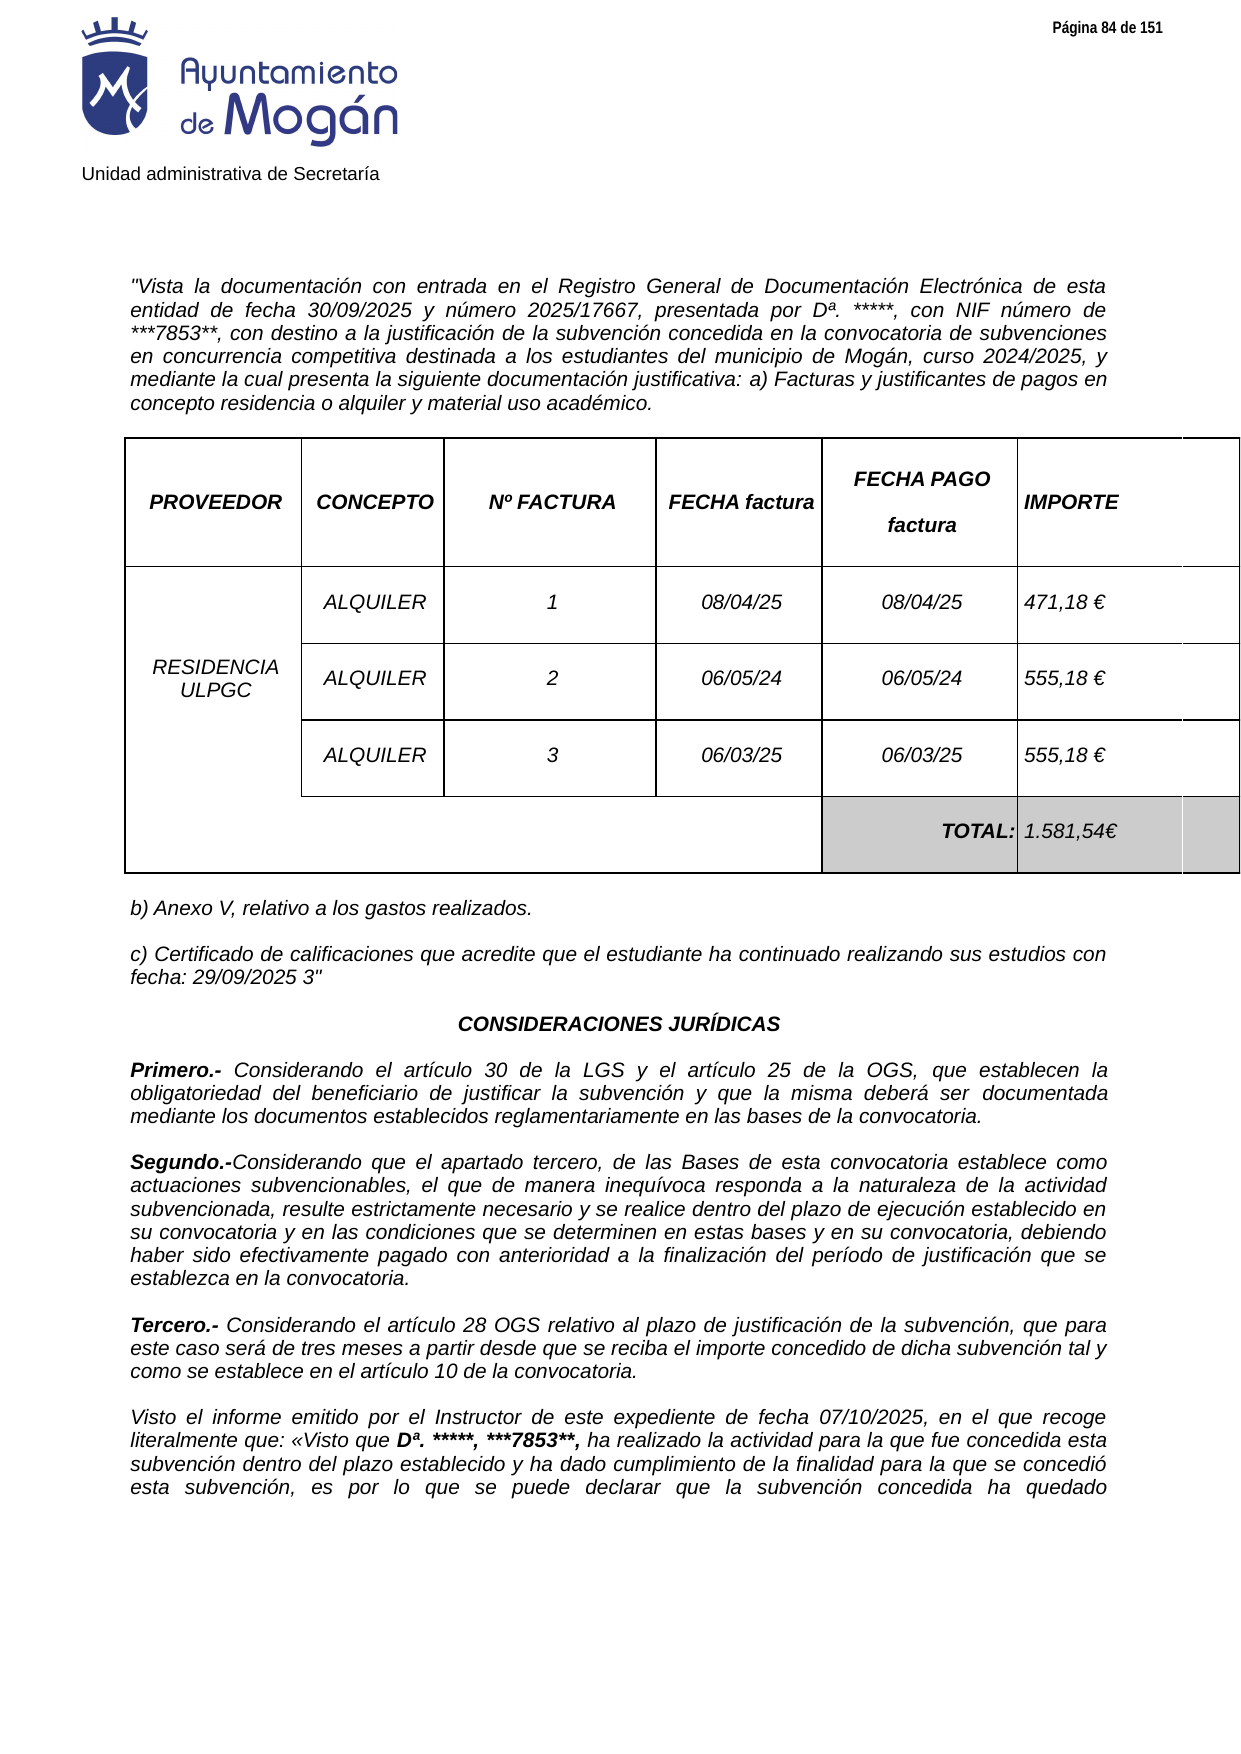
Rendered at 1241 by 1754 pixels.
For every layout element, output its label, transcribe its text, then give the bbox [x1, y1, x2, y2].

table_cell 1 [445, 567, 655, 642]
table_cell ALQUILER [302, 644, 443, 719]
table_cell 555,18 € [1018, 721, 1182, 796]
table_cell ALQUILER [302, 721, 443, 796]
table_cell 08/04/25 [823, 567, 1017, 642]
table_cell [1183, 721, 1239, 796]
table_header FECHA factura [657, 439, 821, 566]
text Segundo.-Considerando que el apartado tercero, de las Bases de esta convocatoria establece como actuaciones subvencionables, el que de manera inequívoca responda a la naturaleza de la actividad subvencionada, resulte estrictamente necesario y se realice dentro del plazo de ejecución establecido en su convocatoria y en las condiciones que se determinen en estas bases y en su convocatoria, debiendo haber sido efectivamente pagado con anterioridad a la finalización del período de justificación que se establezca en la convocatoria. [130, 1151, 1110, 1290]
table_cell 06/05/24 [823, 644, 1017, 719]
table_cell [1183, 797, 1239, 872]
text CONSIDERACIONES JURÍDICAS [130, 1012, 1110, 1035]
table_cell 471,18 € [1018, 567, 1182, 642]
text Visto el informe emitido por el Instructor de este expediente de fecha 07/10/2025, en el que recoge literalmente que: «Visto que Dª. *****, ***7853**, ha realizado la actividad para la que fue concedida esta subvención dentro del plazo establecido y ha dado cumplimiento de la finalidad para la que se concedió esta subvención, es por lo que se puede declarar que la subvención concedida ha quedado [130, 1406, 1110, 1499]
text Tercero.- Considerando el artículo 28 OGS relativo al plazo de justificación de la subvención, que para este caso será de tres meses a partir desde que se reciba el importe concedido de dicha subvención tal y como se establece en el artículo 10 de la convocatoria. [130, 1313, 1110, 1383]
table_cell [1183, 644, 1239, 719]
table_cell 1.581,54€ [1018, 797, 1182, 872]
table_header FECHA PAGO factura [823, 439, 1017, 566]
table_cell [126, 796, 821, 872]
table_cell 06/05/24 [657, 644, 821, 719]
table_cell 3 [445, 721, 655, 796]
table_header IMPORTE [1018, 439, 1182, 566]
table_cell RESIDENCIA ULPGC [126, 567, 301, 796]
table_cell 2 [445, 644, 655, 719]
picture [81, 17, 398, 153]
table_cell 06/03/25 [657, 721, 821, 796]
table_cell TOTAL: [823, 797, 1017, 872]
text b) Anexo V, relativo a los gastos realizados. [130, 897, 1110, 920]
table_cell 08/04/25 [657, 567, 821, 642]
table_cell ALQUILER [302, 567, 443, 642]
table_header Nº FACTURA [445, 439, 655, 566]
table_cell 06/03/25 [823, 721, 1017, 796]
table_header PROVEEDOR [126, 439, 301, 566]
table_header CONCEPTO [302, 439, 443, 566]
text c) Certificado de calificaciones que acredite que el estudiante ha continuado realizando sus estudios con fecha: 29/09/2025 3" [130, 943, 1110, 989]
table_cell [1183, 567, 1239, 642]
table_cell 555,18 € [1018, 644, 1182, 719]
text "Vista la documentación con entrada en el Registro General de Documentación Electrónica de esta entidad de fecha 30/09/2025 y número 2025/17667, presentada por Dª. *****, con NIF número de ***7853**, con destino a la justificación de la subvención concedida en la convocatoria de subvenciones en concurrencia competitiva destinada a los estudiantes del municipio de Mogán, curso 2024/2025, y mediante la cual presenta la siguiente documentación justificativa: a) Facturas y justificantes de pagos en concepto residencia o alquiler y material uso académico. [130, 275, 1110, 414]
table_header [1183, 439, 1239, 566]
text Primero.- Considerando el artículo 30 de la LGS y el artículo 25 de la OGS, que establecen la obligatoriedad del beneficiario de justificar la subvención y que la misma deberá ser documentada mediante los documentos establecidos reglamentariamente en las bases de la convocatoria. [130, 1058, 1110, 1128]
